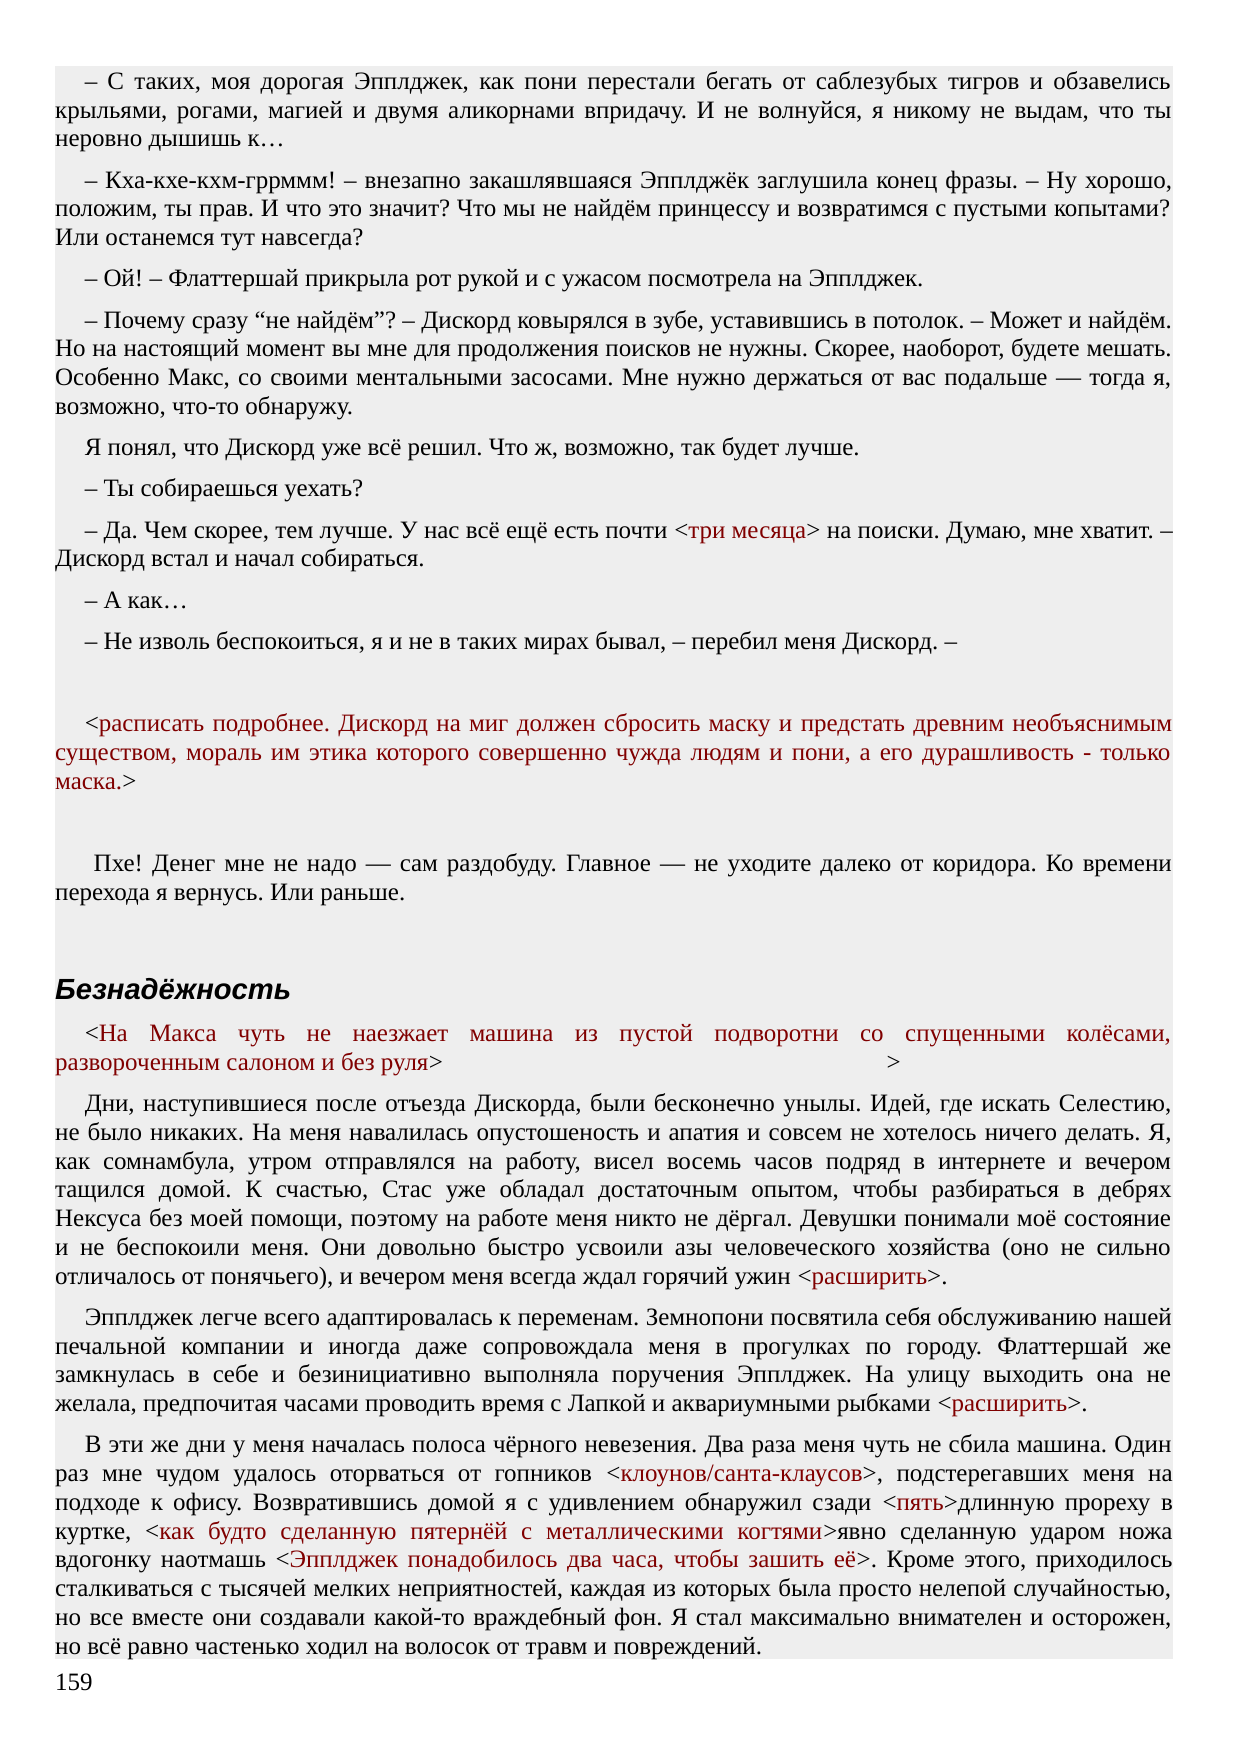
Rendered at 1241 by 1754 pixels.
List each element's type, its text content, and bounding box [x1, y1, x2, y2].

text – Ой! – Флаттершай прикрыла рот рукой и с ужасом посмотрела на Эпплджек. [55, 263, 1173, 292]
text Пхе! Денег мне не надо — сам раздобуду. Главное — не уходите далеко от коридора. Ко времени перехода я вернусь. Или раньше. [55, 848, 1173, 906]
subtitle Безнадёжность [55, 972, 1173, 1006]
text – Не изволь беспокоиться, я и не в таких мирах бывал, – перебил меня Дискорд. – [55, 626, 1173, 655]
text – А как… [55, 585, 1173, 613]
text – С таких, моя дорогая Эпплджек, как пони перестали бегать от саблезубых тигров и обзавелись крыльями, рогами, магией и двумя аликорнами впридачу. И не волнуйся, я никому не выдам, что ты неровно дышишь к… [55, 66, 1173, 152]
text <расписать подробнее. Дискорд на миг должен сбросить маску и предстать древним необъяснимым существом, мораль им этика которого совершенно чужда людям и пони, а его дурашливость - только маска.> [55, 708, 1173, 795]
text В эти же дни у меня началась полоса чёрного невезения. Два раза меня чуть не сбила машина. Один раз мне чудом удалось оторваться от гопников <клоунов/санта-клаусов>, подстерегавших меня на подходе к офису. Возвратившись домой я с удивлением обнаружил сзади <пять>длинную прореху в куртке, <как будто сделанную пятернёй с металлическими когтями>явно сделанную ударом ножа вдогонку наотмашь <Эпплджек понадобилось два часа, чтобы зашить её>. Кроме этого, приходилось сталкиваться с тысячей мелких неприятностей, каждая из которых была просто нелепой случайностью, но все вместе они создавали какой-то враждебный фон. Я стал максимально внимателен и осторожен, но всё равно частенько ходил на волосок от травм и повреждений. [55, 1429, 1173, 1659]
text Я понял, что Дискорд уже всё решил. Что ж, возможно, так будет лучше. [55, 432, 1173, 461]
text – Кха-кхе-кхм-гррммм! – внезапно закашлявшаяся Эпплджёк заглушила конец фразы. – Ну хорошо, положим, ты прав. И что это значит? Что мы не найдём принцессу и возвратимся с пустыми копытами? Или останемся тут навсегда? [55, 165, 1173, 251]
text Дни, наступившиеся после отъезда Дискорда, были бесконечно унылы. Идей, где искать Селестию, не было никаких. На меня навалилась опустошеность и апатия и совсем не хотелось ничего делать. Я, как сомнамбула, утром отправлялся на работу, висел восемь часов подряд в интернете и вечером тащился домой. К счастью, Стас уже обладал достаточным опытом, чтобы разбираться в дебрях Нексуса без моей помощи, поэтому на работе меня никто не дёргал. Девушки понимали моё состояние и не беспокоили меня. Они довольно быстро усвоили азы человеческого хозяйства (оно не сильно отличалось от понячьего), и вечером меня всегда ждал горячий ужин <расширить>. [55, 1088, 1173, 1289]
text – Да. Чем скорее, тем лучше. У нас всё ещё есть почти <три месяца> на поиски. Думаю, мне хватит. – Дискорд встал и начал собираться. [55, 515, 1173, 572]
text <На Макса чуть не наезжает машина из пустой подворотни со спущенными колёсами, развороченным салоном и без руля> > [55, 1018, 1173, 1076]
text – Почему сразу “не найдём”? – Дискорд ковырялся в зубе, уставившись в потолок. – Может и найдём. Но на настоящий момент вы мне для продолжения поисков не нужны. Скорее, наоборот, будете мешать. Особенно Макс, со своими ментальными засосами. Мне нужно держаться от вас подальше — тогда я, возможно, что-то обнаружу. [55, 305, 1173, 420]
text Эпплджек легче всего адаптировалась к переменам. Земнопони посвятила себя обслуживанию нашей печальной компании и иногда даже сопровождала меня в прогулках по городу. Флаттершай же замкнулась в себе и безинициативно выполняла поручения Эпплджек. На улицу выходить она не желала, предпочитая часами проводить время с Лапкой и аквариумными рыбками <расширить>. [55, 1302, 1173, 1417]
text – Ты собираешься уехать? [55, 473, 1173, 502]
